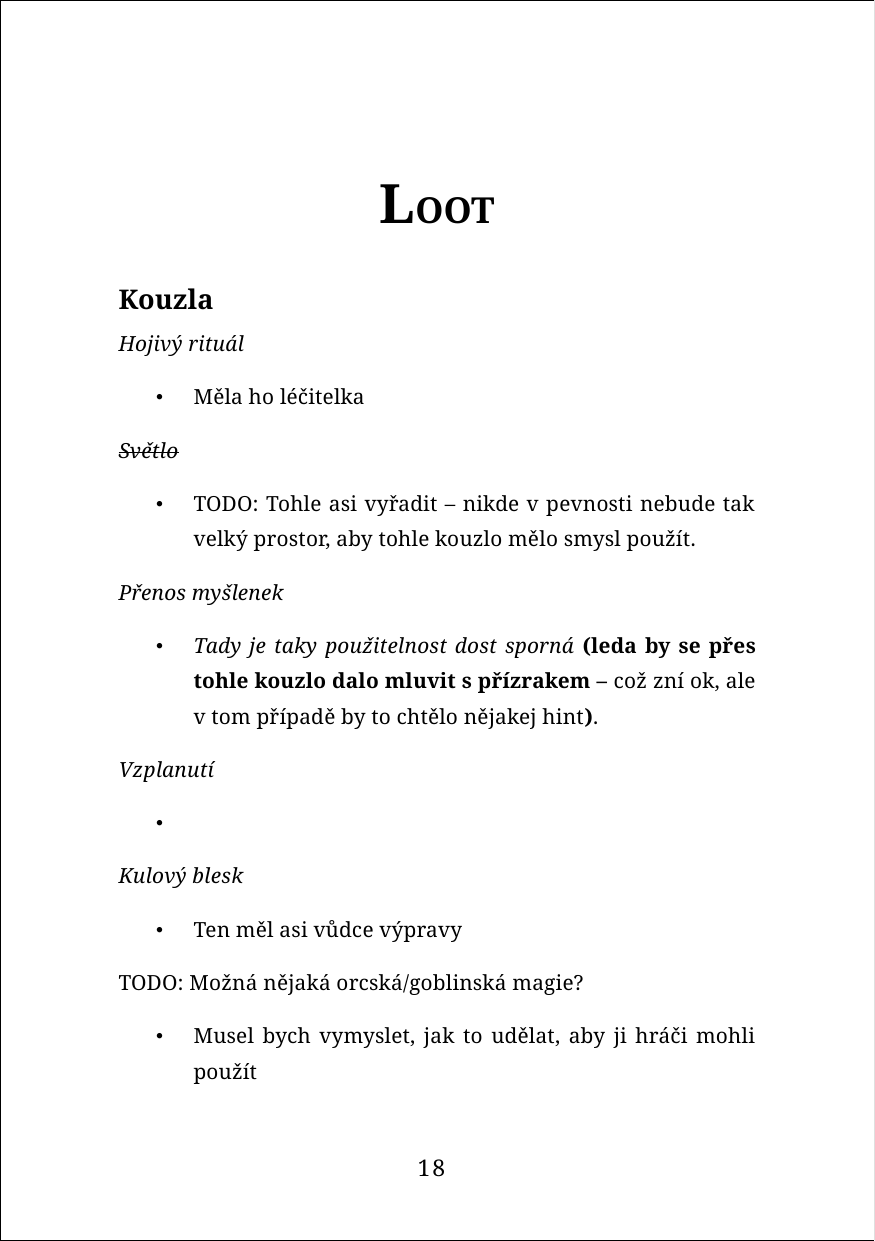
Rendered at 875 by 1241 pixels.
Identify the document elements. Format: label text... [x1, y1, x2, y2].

list Tady je taky použitelnost dost sporná (leda by se přes tohle kouzlo dalo mluvit s přízrakem – což zní ok, ale v tom případě by to chtělo nějakej hint). [156, 631, 756, 730]
text TODO: Možná nějaká orcská/goblinská magie? [118, 968, 756, 997]
list Ten měl asi vůdce výpravy [156, 915, 756, 943]
text Světlo [118, 436, 756, 464]
text Kulový blesk [118, 862, 756, 890]
text Přenos myšlenek [118, 578, 756, 606]
subtitle Loot [118, 166, 756, 239]
list Musel bych vymyslet, jak to udělat, aby ji hráči mohli použít [156, 1021, 756, 1085]
text Vzplanutí [118, 755, 756, 784]
subtitle Kouzla [118, 281, 756, 317]
list Měla ho léčitelka [156, 382, 756, 411]
text Hojivý rituál [118, 329, 756, 358]
list TODO: Tohle asi vyřadit – nikde v pevnosti nebude tak velký prostor, aby tohle kouzlo mělo smysl použít. [156, 489, 756, 553]
